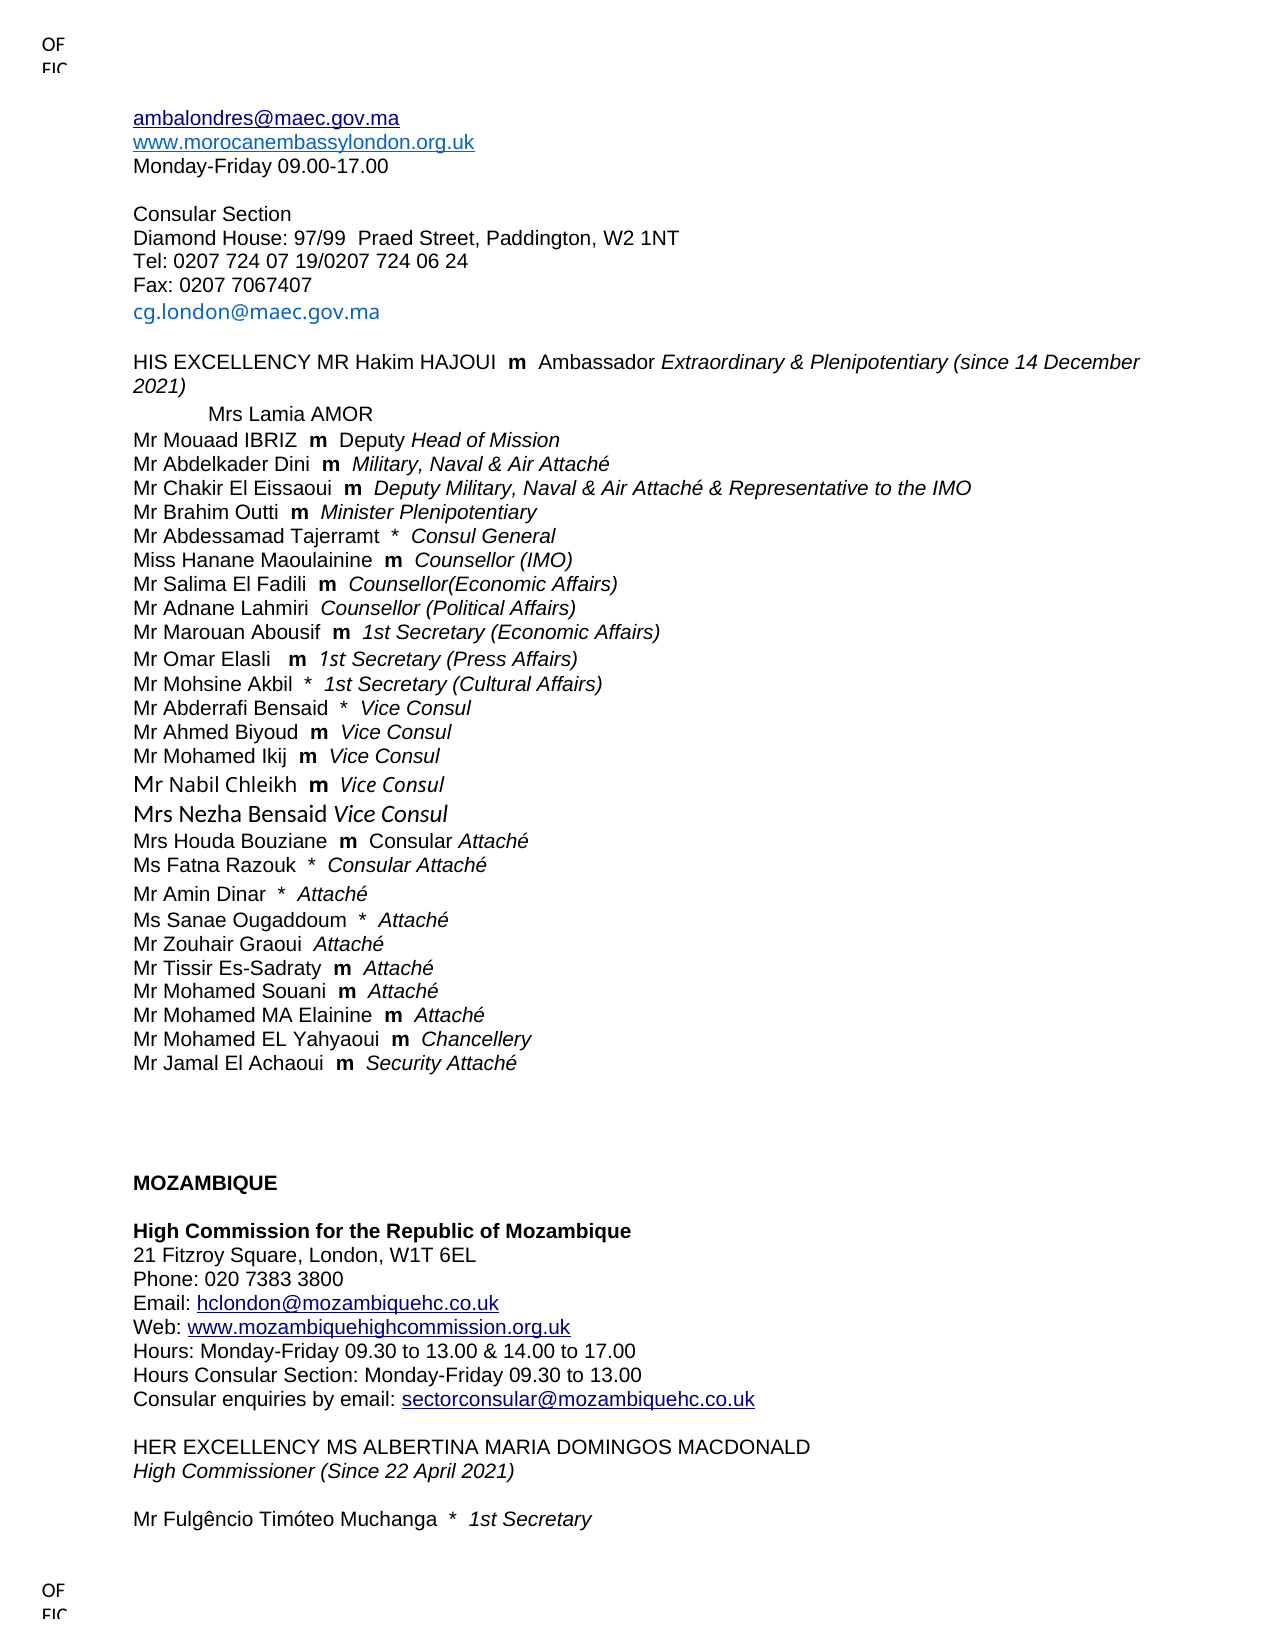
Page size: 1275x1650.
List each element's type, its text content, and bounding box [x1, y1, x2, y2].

text Fax: 0207 7067407 [133, 273, 1181, 297]
text Mr Mohamed EL Yahyaoui m Chancellery Mr Jamal El Achaoui m Security Attaché [133, 1027, 1181, 1075]
text High Commission for the Republic of Mozambique [133, 1219, 1181, 1243]
text Mr Adnane Lahmiri Counsellor (Political Affairs) [133, 596, 1181, 620]
text ambalondres@maec.gov.ma www.morocanembassylondon.org.uk Monday-Friday 09.00-17.00 Consular Section Diamond House: 97/99 Praed Street, Paddington, W2 1NT [133, 106, 1181, 249]
text Mrs Nezha Bensaid Vice Consul Mrs Houda Bouziane m Consular Attaché Ms Fatna Razouk * Consular Attaché [133, 798, 1181, 877]
text Mr Nabil Chleikh m Vice Consul [133, 768, 1181, 798]
text Email: hclondon@mozambiquehc.co.uk [133, 1291, 1181, 1315]
text Mr Fulgêncio Timóteo Muchanga * 1st Secretary [133, 1506, 1181, 1530]
text Tel: 0207 724 07 19/0207 724 06 24 [133, 249, 1181, 273]
text High Commissioner (Since 22 April 2021) [133, 1458, 1181, 1482]
text 21 Fitzroy Square, London, W1T 6EL [133, 1243, 1181, 1267]
text Hours: Monday-Friday 09.30 to 13.00 & 14.00 to 17.00 [133, 1339, 1181, 1363]
text Hours Consular Section: Monday-Friday 09.30 to 13.00 [133, 1363, 1181, 1387]
text Mr Amin Dinar * Attaché Ms Sanae Ougaddoum * Attaché [133, 877, 1181, 931]
text cg.london@maec.gov.ma HIS EXCELLENCY MR Hakim HAJOUI m Ambassador Extraordinary & Plenipotentiary (since 14 December 2021) Mrs Lamia AMOR Mr Mouaad IBRIZ m Deputy Head of Mission Mr Abdelkader Dini m Military, Naval & Air Attaché Mr Chakir El Eissaoui m Deputy Military, Naval & Air Attaché & Representative to the IMO Mr Brahim Outti m Minister Plenipotentiary Mr Abdessamad Tajerramt * Consul General Miss Hanane Maoulainine m Counsellor (IMO) Mr Salima El Fadili m Counsellor(Economic Affairs) [133, 297, 1181, 596]
text HER EXCELLENCY MS ALBERTINA MARIA DOMINGOS MACDONALD [133, 1434, 1181, 1458]
text Mr Omar Elasli m 1st Secretary (Press Affairs) [133, 644, 1181, 672]
text Web: www.mozambiquehighcommission.org.uk [133, 1315, 1181, 1339]
text Mr Marouan Abousif m 1st Secretary (Economic Affairs) [133, 620, 1181, 644]
text Consular enquiries by email: sectorconsular@mozambiquehc.co.uk [133, 1387, 1181, 1411]
text Mr Zouhair Graoui Attaché Mr Tissir Es-Sadraty m Attaché [133, 931, 1181, 979]
text Mr Mohamed Souani m Attaché Mr Mohamed MA Elainine m Attaché [133, 979, 1181, 1027]
text MOZAMBIQUE [133, 1171, 1181, 1195]
text Mr Mohsine Akbil * 1st Secretary (Cultural Affairs) Mr Abderrafi Bensaid * Vice Consul Mr Ahmed Biyoud m Vice Consul Mr Mohamed Ikij m Vice Consul [133, 672, 1181, 768]
text Phone: 020 7383 3800 [133, 1267, 1181, 1291]
